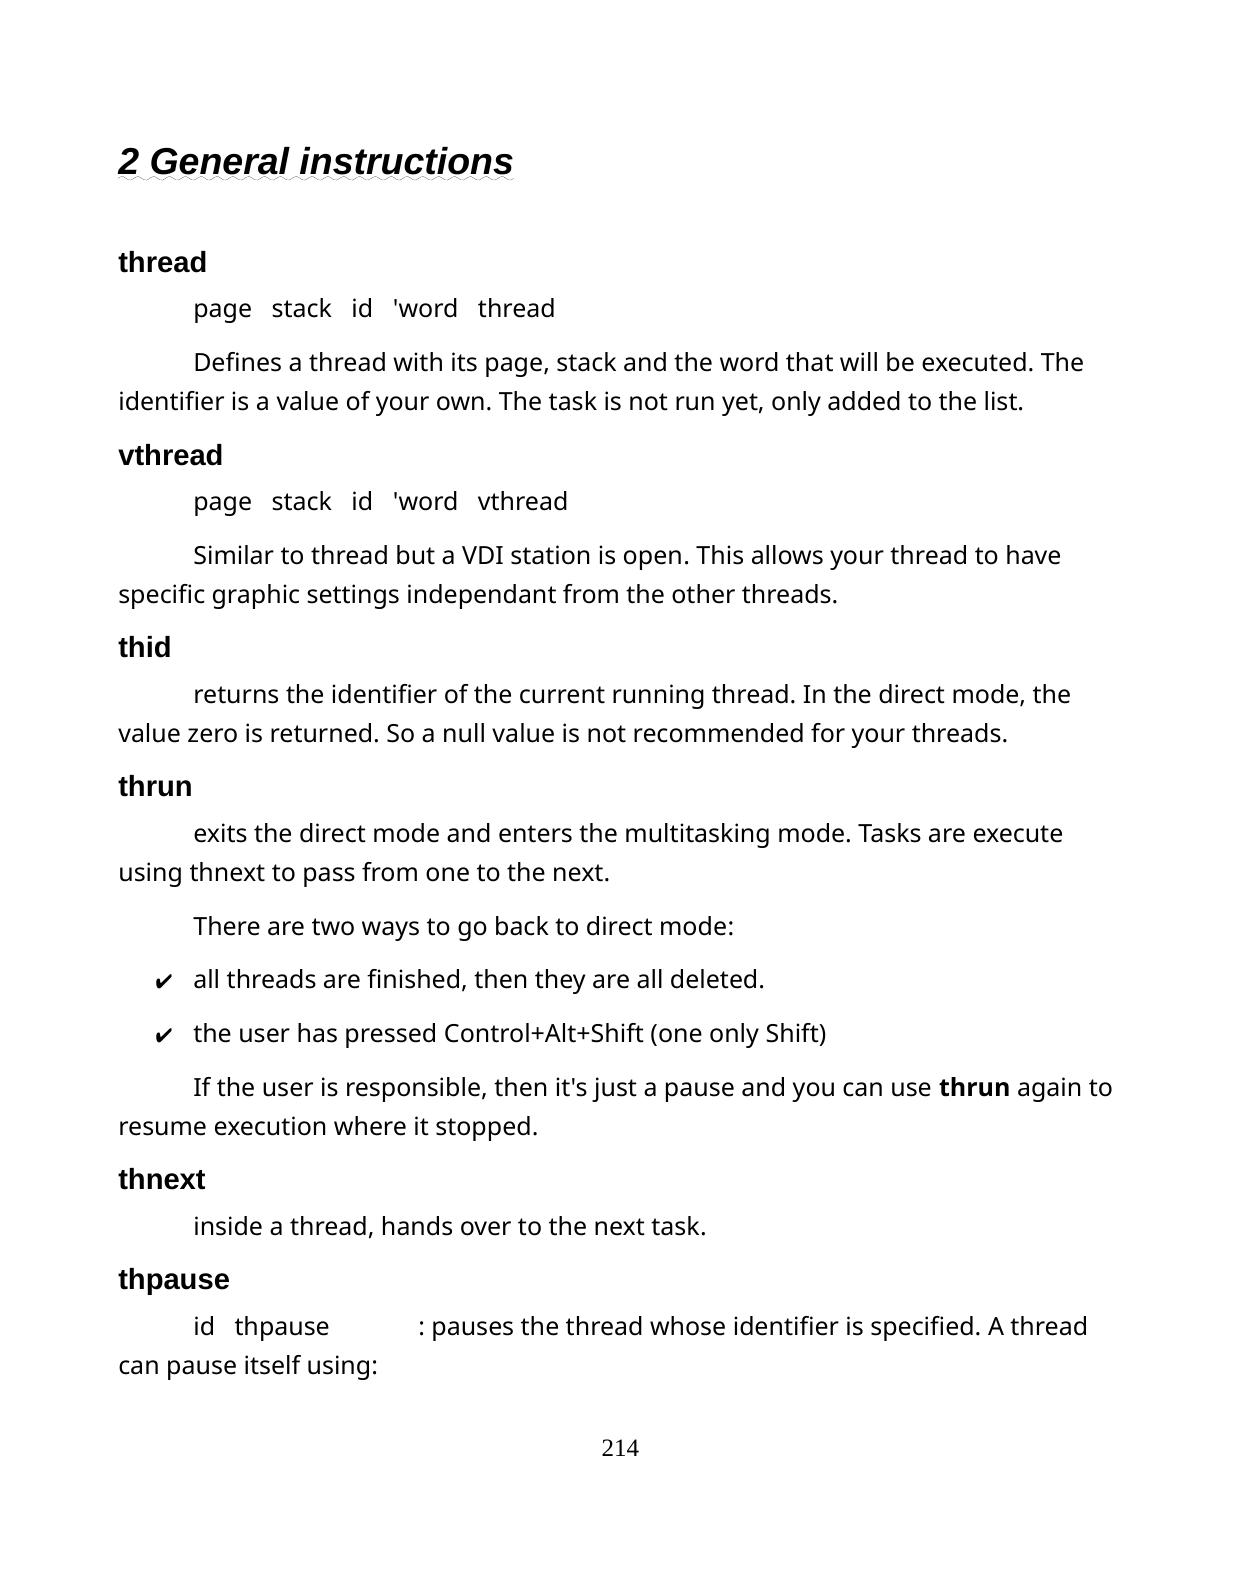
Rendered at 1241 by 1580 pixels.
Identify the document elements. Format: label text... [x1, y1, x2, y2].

text exits the direct mode and enters the multitasking mode. Tasks are execute using thnext to pass from one to the next. [118, 815, 1122, 888]
subtitle 2 General instructions [118, 139, 1122, 182]
text id thpause : pauses the thread whose identifier is specified. A thread can pause itself using: [118, 1308, 1122, 1381]
text inside a thread, hands over to the next task. [118, 1208, 1122, 1242]
text Similar to thread but a VDI station is open. This allows your thread to have specific graphic settings independant from the other threads. [118, 537, 1122, 611]
text returns the identifier of the current running thread. In the direct mode, the value zero is returned. So a null value is not recommended for your threads. [118, 676, 1122, 749]
subtitle thnext [118, 1162, 1122, 1196]
text If the user is responsible, then it's just a pause and you can use thrun again to resume execution where it stopped. [118, 1069, 1122, 1143]
subtitle thpause [118, 1262, 1122, 1296]
text page stack id 'word vthread [118, 483, 1122, 518]
subtitle thread [118, 245, 1122, 278]
list all threads are finished, then they are all deleted. [156, 962, 1122, 996]
list the user has pressed Control+Alt+Shift (one only Shift) [156, 1016, 1122, 1050]
text page stack id 'word thread [118, 291, 1122, 325]
text Defines a thread with its page, stack and the word that will be executed. The identifier is a value of your own. The task is not run yet, only added to the list. [118, 344, 1122, 418]
subtitle thid [118, 630, 1122, 664]
subtitle thrun [118, 769, 1122, 803]
text There are two ways to go back to direct mode: [118, 908, 1122, 942]
subtitle vthread [118, 437, 1122, 471]
